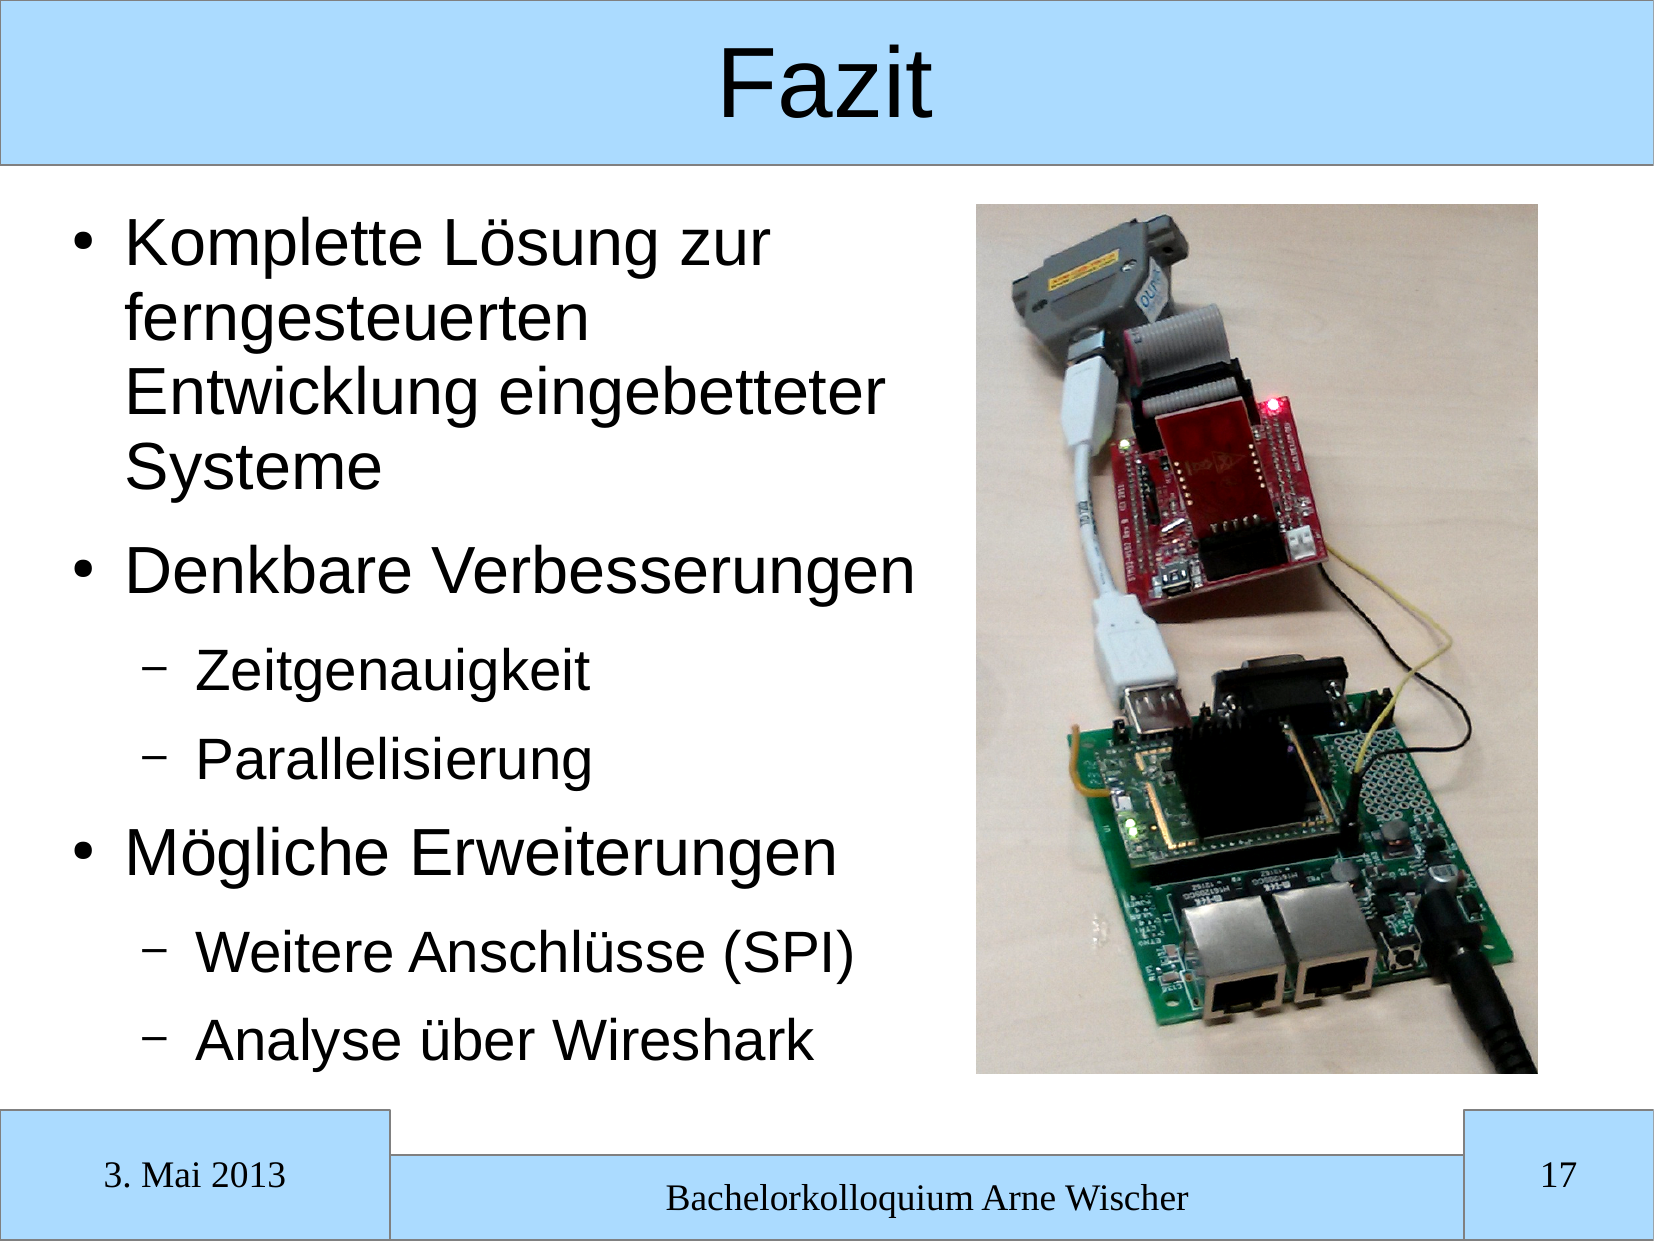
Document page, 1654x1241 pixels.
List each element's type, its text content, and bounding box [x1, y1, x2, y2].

list Komplette Lösung zur ferngesteuerten Entwicklung eingebetteter Systeme Denkbare Verbesserungen Zeitgenauigkeit Parallelisierung Mögliche Erweiterungen Weitere Anschlüsse (SPI) Analyse über Wireshark [53, 204, 925, 1074]
picture [976, 204, 1538, 1074]
title Fazit [0, 0, 1651, 166]
